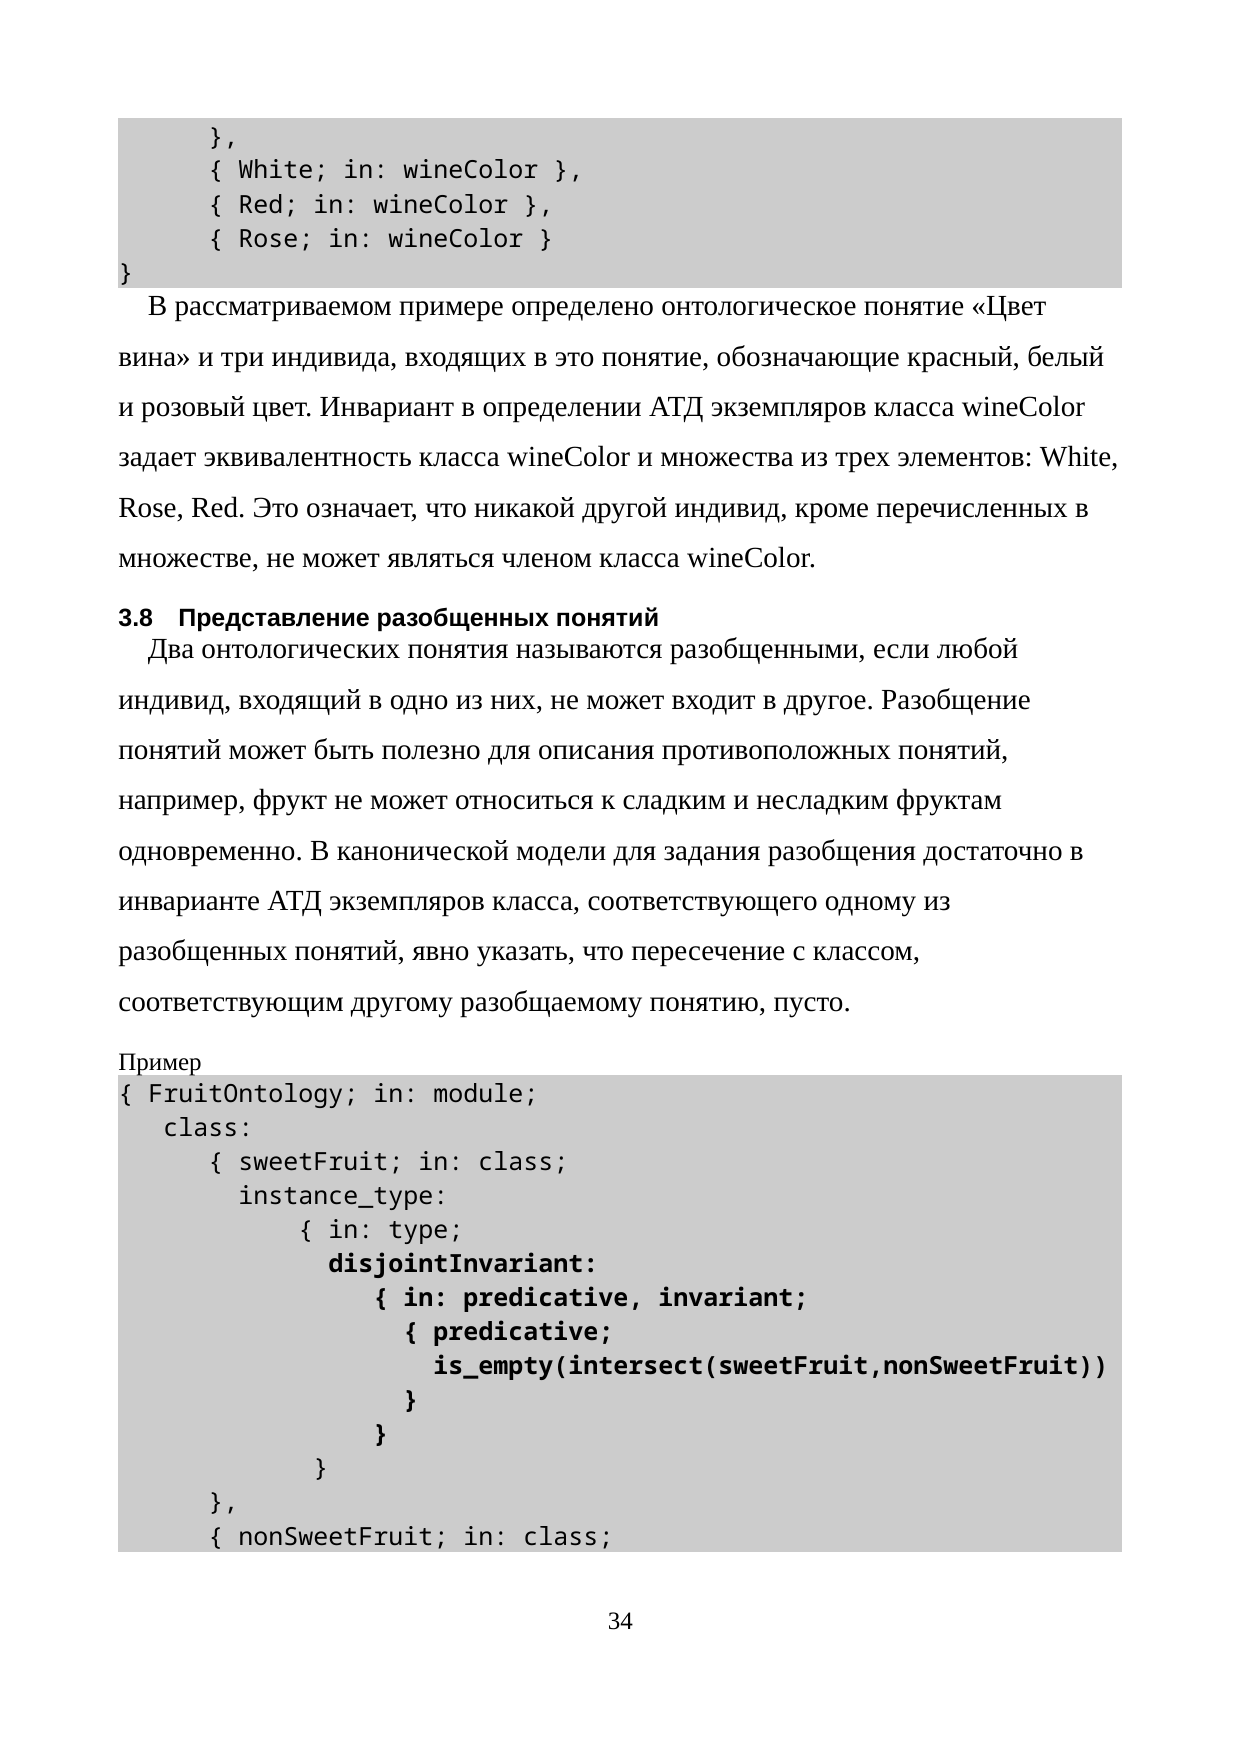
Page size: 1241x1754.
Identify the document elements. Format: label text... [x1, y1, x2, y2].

text }, { White; in: wineColor }, { Red; in: wineColor }, { Rose; in: wineColor } } [118, 118, 1122, 288]
text Два онтологических понятия называются разобщенными, если любой индивид, входящий в одно из них, не может входит в другое. Разобщение понятий может быть полезно для описания противоположных понятий, например, фрукт не может относиться к сладким и несладким фруктам одновременно. В канонической модели для задания разобщения достаточно в инварианте АТД экземпляров класса, соответствующего одному из разобщенных понятий, явно указать, что пересечение с классом, соответствующим другому разобщаемому понятию, пусто. [118, 632, 1122, 1017]
subtitle Представление разобщенных понятий [118, 603, 1122, 632]
text Пример [118, 1047, 1122, 1075]
text В рассматриваемом примере определено онтологическое понятие «Цвет вина» и три индивида, входящих в это понятие, обозначающие красный, белый и розовый цвет. Инвариант в определении АТД экземпляров класса wineColor задает эквивалентность класса wineColor и множества из трех элементов: White, Rose, Red. Это означает, что никакой другой индивид, кроме перечисленных в множестве, не может являться членом класса wineColor. [118, 288, 1122, 573]
text { FruitOntology; in: module; class: { sweetFruit; in: class; instance_type: { in: type; disjointInvariant: { in: predicative, invariant; { predicative; is_empty(intersect(sweetFruit,nonSweetFruit)) } } } }, { nonSweetFruit; in: class; [118, 1075, 1122, 1552]
